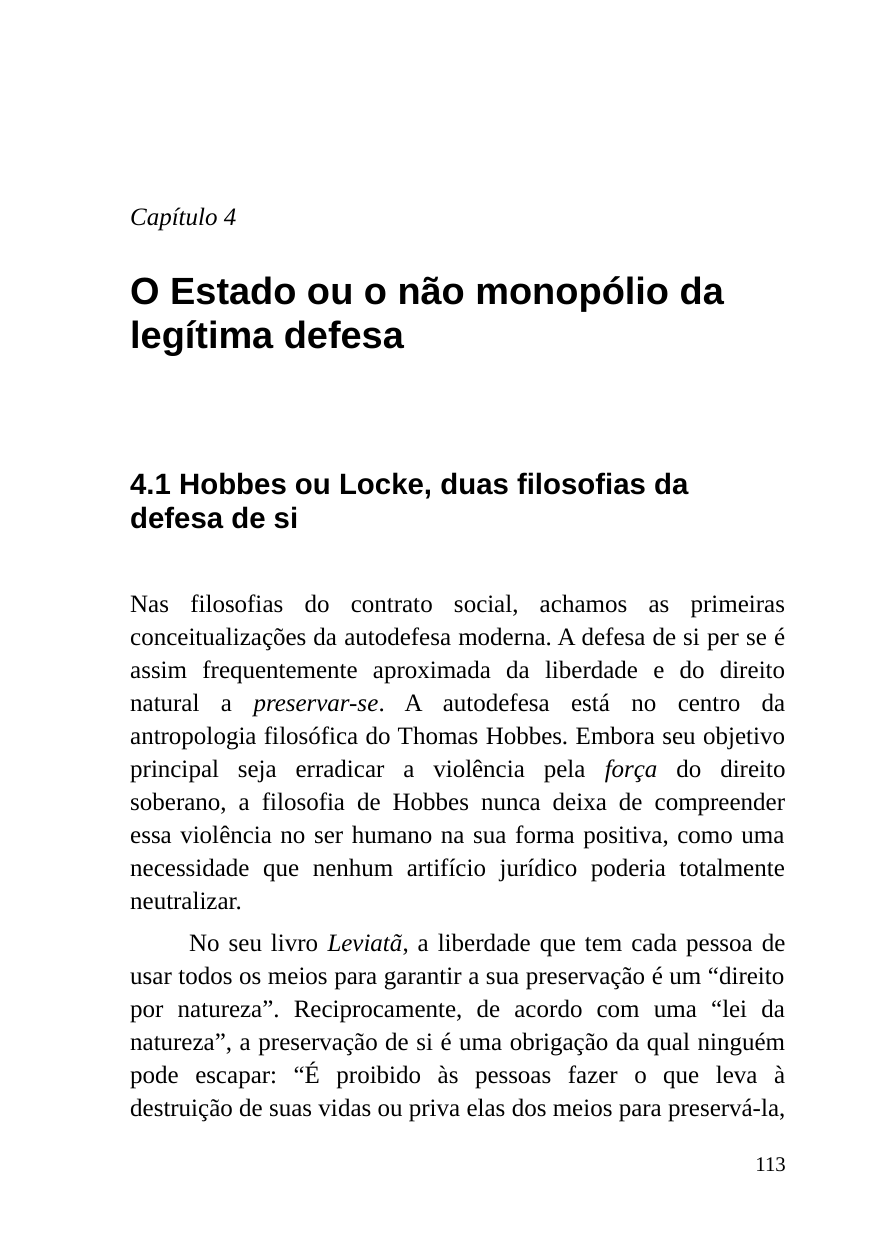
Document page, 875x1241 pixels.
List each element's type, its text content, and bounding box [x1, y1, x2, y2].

text No seu livro Leviatã, a liberdade que tem cada pessoa de usar todos os meios para garantir a sua preservação é um “direito por natureza”. Reciprocamente, de acordo com uma “lei da natureza”, a preservação de si é uma obrigação da qual ninguém pode escapar: “É proibido às pessoas fazer o que leva à destruição de suas vidas ou priva elas dos meios para preservá-la, [130, 928, 786, 1122]
subtitle 4.1 Hobbes ou Locke, duas filosofias da defesa de si [130, 467, 786, 534]
subtitle O Estado ou o não monopólio da legítima defesa [130, 269, 786, 356]
text Nas filosofias do contrato social, achamos as primeiras conceitualizações da autodefesa moderna. A defesa de si per se é assim frequentemente aproximada da liberdade e do direito natural a preservar-se. A autodefesa está no centro da antropologia filosófica do Thomas Hobbes. Embora seu objetivo principal seja erradicar a violência pela força do direito soberano, a filosofia de Hobbes nunca deixa de compreender essa violência no ser humano na sua forma positiva, como uma necessidade que nenhum artifício jurídico poderia totalmente neutralizar. [130, 589, 786, 915]
text Capítulo 4 [130, 202, 786, 231]
